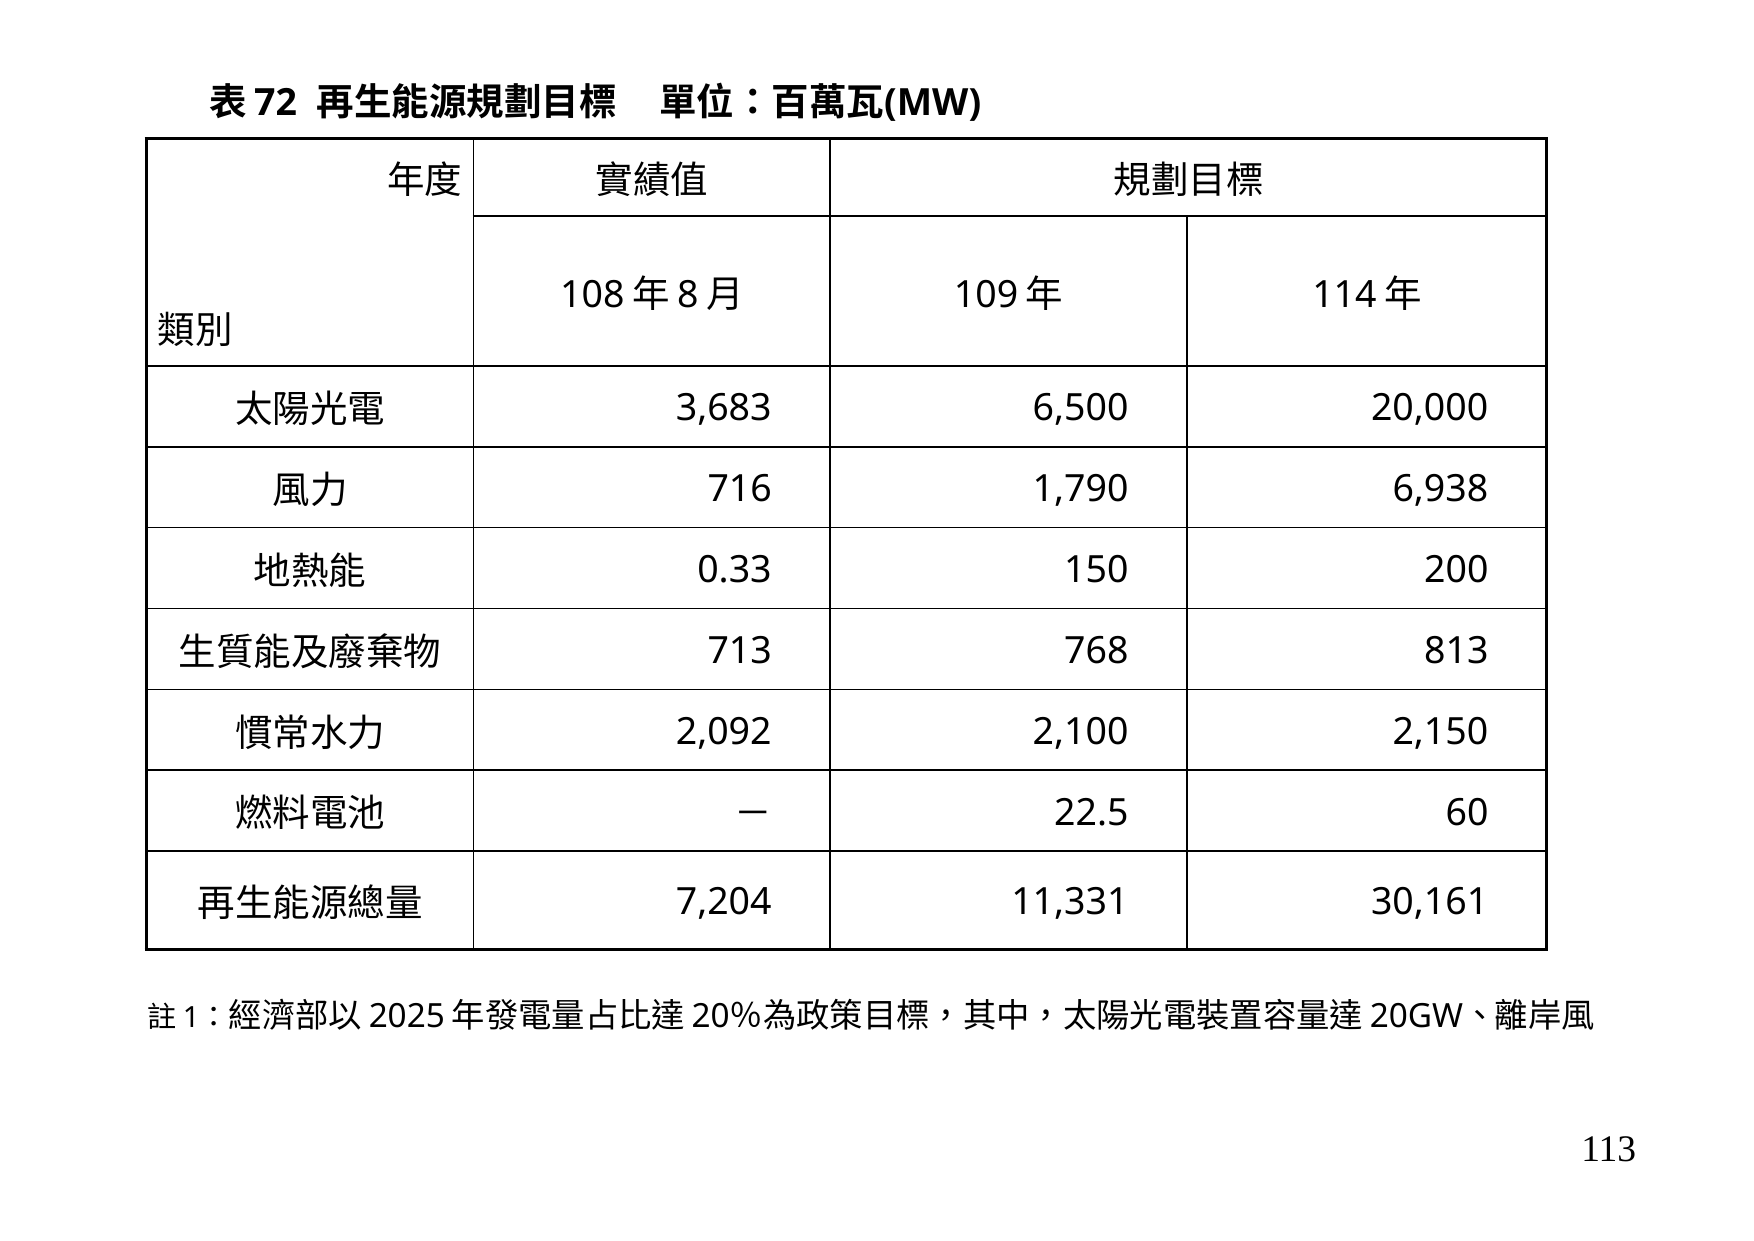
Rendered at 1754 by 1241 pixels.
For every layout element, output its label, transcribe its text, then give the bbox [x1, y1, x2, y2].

table_cell 生質能及廢棄物 [148, 609, 473, 688]
table_cell 3,683 [474, 367, 829, 446]
table_cell 太陽光電 [148, 367, 473, 446]
table_cell 713 [474, 609, 829, 688]
table_cell 6,938 [1188, 448, 1545, 527]
table_cell 7,204 [474, 852, 829, 948]
table_cell 716 [474, 448, 829, 527]
table_cell 2,150 [1188, 690, 1545, 769]
table_cell 0.33 [474, 528, 829, 608]
subtitle 表72 再生能源規劃目標 單位：百萬瓦(MW) [59, 62, 1636, 137]
table_cell 20,000 [1188, 367, 1545, 446]
table_cell 108年8月 [474, 217, 829, 365]
table_cell 22.5 [831, 771, 1186, 850]
table_cell 60 [1188, 771, 1545, 850]
table_cell 768 [831, 609, 1186, 688]
table_cell 813 [1188, 609, 1545, 688]
table_cell 114年 [1188, 217, 1545, 365]
text 註1：經濟部以2025年發電量占比達20％為政策目標，其中，太陽光電裝置容量達20GW、離岸風 [148, 976, 1594, 1051]
table_cell 2,100 [831, 690, 1186, 769]
table_cell 11,331 [831, 852, 1186, 948]
table_cell 地熱能 [148, 528, 473, 608]
table_header 實績值 [474, 140, 829, 215]
table_cell 慣常水力 [148, 690, 473, 769]
table_header 年度 類別 [148, 140, 473, 365]
table_cell 2,092 [474, 690, 829, 769]
table_cell 燃料電池 [148, 771, 473, 850]
table_cell 風力 [148, 448, 473, 527]
table_header 規劃目標 [831, 140, 1545, 215]
table_cell 1,790 [831, 448, 1186, 527]
table_cell 30,161 [1188, 852, 1545, 948]
table_cell 6,500 [831, 367, 1186, 446]
table_cell － [474, 771, 829, 850]
table_cell 150 [831, 528, 1186, 608]
table_cell 再生能源總量 [148, 852, 473, 948]
table_cell 109年 [831, 217, 1186, 365]
table_cell 200 [1188, 528, 1545, 608]
